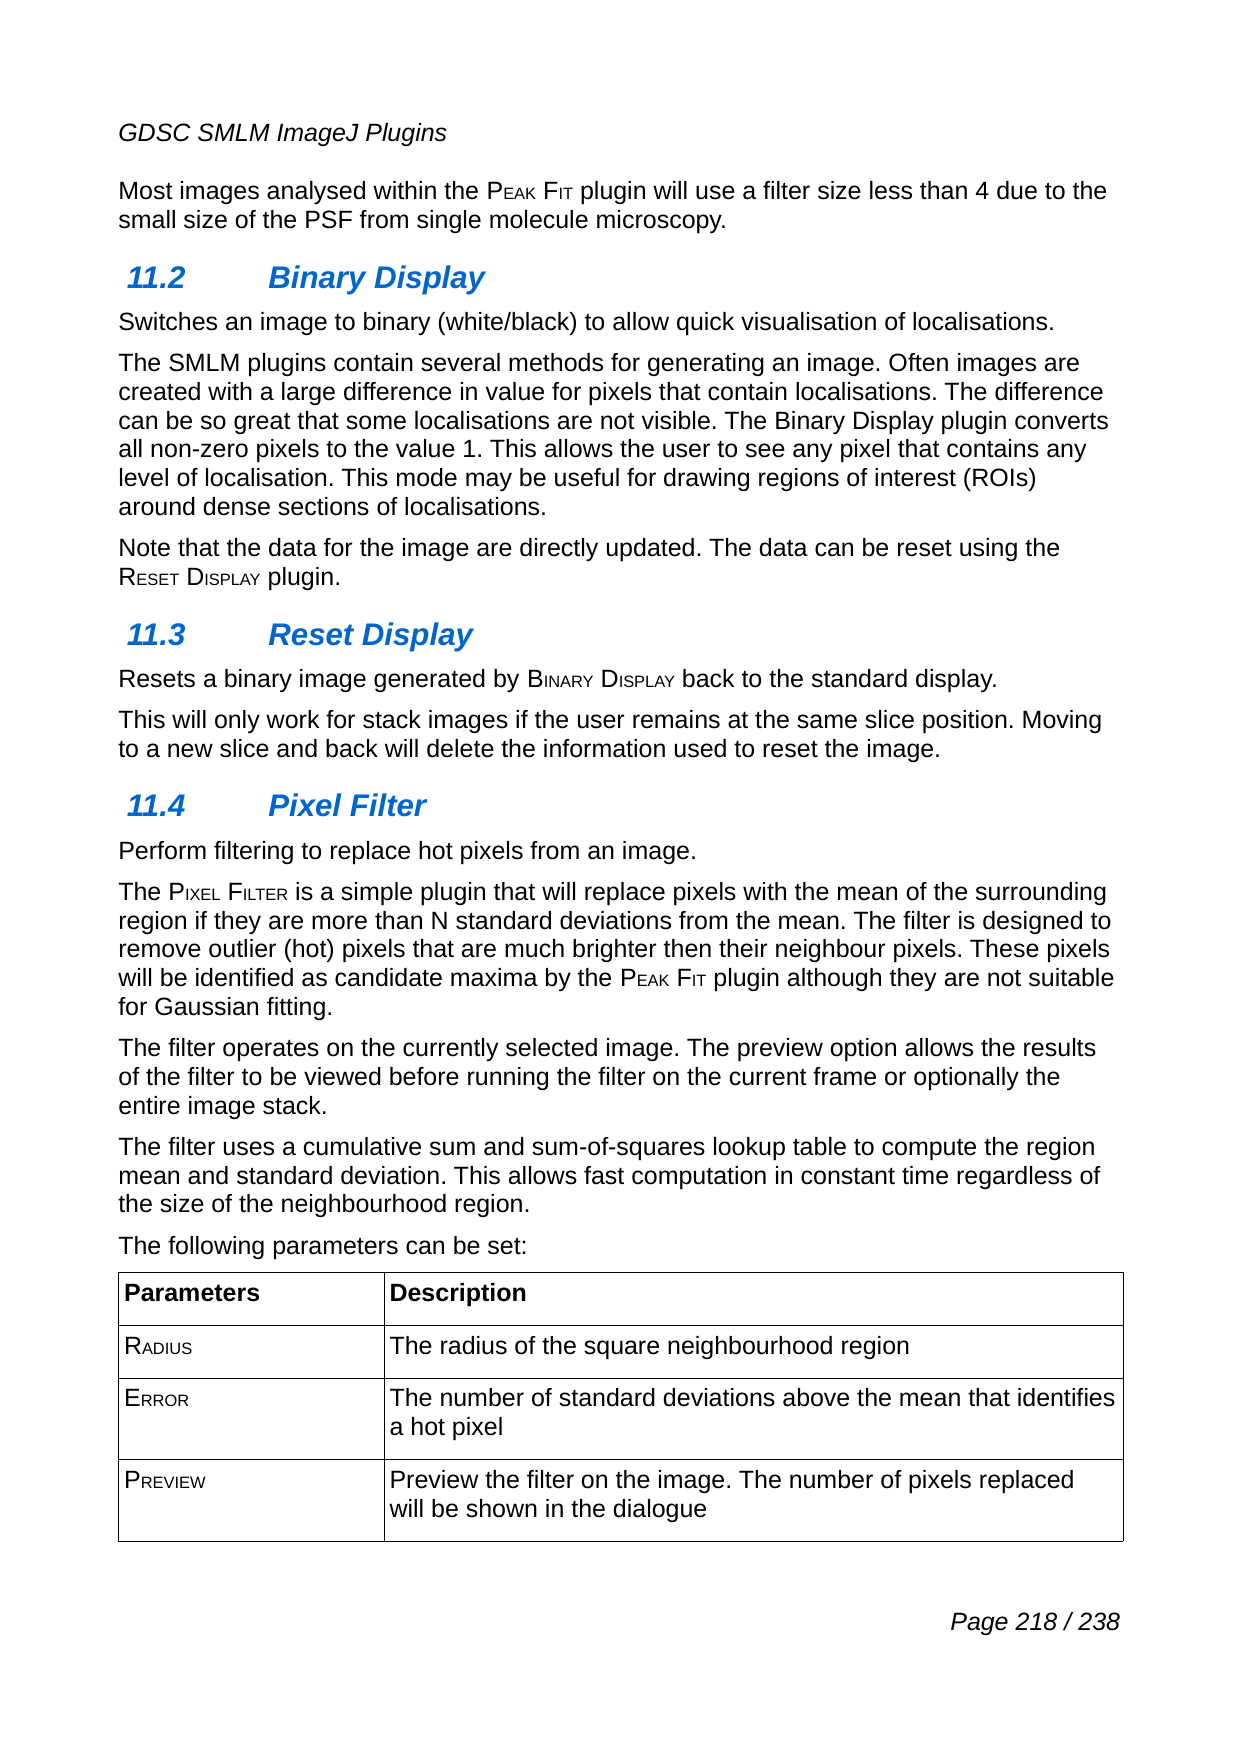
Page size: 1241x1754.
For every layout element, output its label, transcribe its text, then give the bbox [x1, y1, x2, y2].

text The Pixel Filter is a simple plugin that will replace pixels with the mean of the surrounding region if they are more than N standard deviations from the mean. The filter is designed to remove outlier (hot) pixels that are much brighter then their neighbour pixels. These pixels will be identified as candidate maxima by the Peak Fit plugin although they are not suitable for Gaussian fitting. [118, 877, 1122, 1021]
table_cell The number of standard deviations above the mean that identifies a hot pixel [385, 1379, 1123, 1459]
subtitle Reset Display [118, 616, 1122, 651]
text Perform filtering to replace hot pixels from an image. [118, 836, 1122, 864]
text The SMLM plugins contain several methods for generating an image. Often images are created with a large difference in value for pixels that contain localisations. The difference can be so great that some localisations are not visible. The Binary Display plugin converts all non-zero pixels to the value 1. This allows the user to see any pixel that contains any level of localisation. This mode may be useful for drawing regions of interest (ROIs) around dense sections of localisations. [118, 348, 1122, 521]
text Resets a binary image generated by Binary Display back to the standard display. [118, 664, 1122, 693]
text This will only work for stack images if the user remains at the same slice position. Moving to a new slice and back will delete the information used to reset the image. [118, 705, 1122, 763]
table_cell Preview the filter on the image. The number of pixels replaced will be shown in the dialogue [385, 1460, 1123, 1541]
table_header Description [385, 1273, 1123, 1325]
text Note that the data for the image are directly updated. The data can be reset using the Reset Display plugin. [118, 533, 1122, 591]
text The following parameters can be set: [118, 1231, 1122, 1259]
table_cell Preview [119, 1460, 384, 1541]
table_header Parameters [119, 1273, 384, 1325]
table_cell The radius of the square neighbourhood region [385, 1326, 1123, 1378]
table_cell Radius [119, 1326, 384, 1378]
subtitle Binary Display [118, 259, 1122, 294]
table_cell Error [119, 1379, 384, 1459]
subtitle Pixel Filter [118, 787, 1122, 823]
text Most images analysed within the Peak Fit plugin will use a filter size less than 4 due to the small size of the PSF from single molecule microscopy. [118, 176, 1122, 234]
text Switches an image to binary (white/black) to allow quick visualisation of localisations. [118, 307, 1122, 336]
text The filter uses a cumulative sum and sum-of-squares lookup table to compute the region mean and standard deviation. This allows fast computation in constant time regardless of the size of the neighbourhood region. [118, 1132, 1122, 1218]
text The filter operates on the currently selected image. The preview option allows the results of the filter to be viewed before running the filter on the current frame or optionally the entire image stack. [118, 1033, 1122, 1119]
